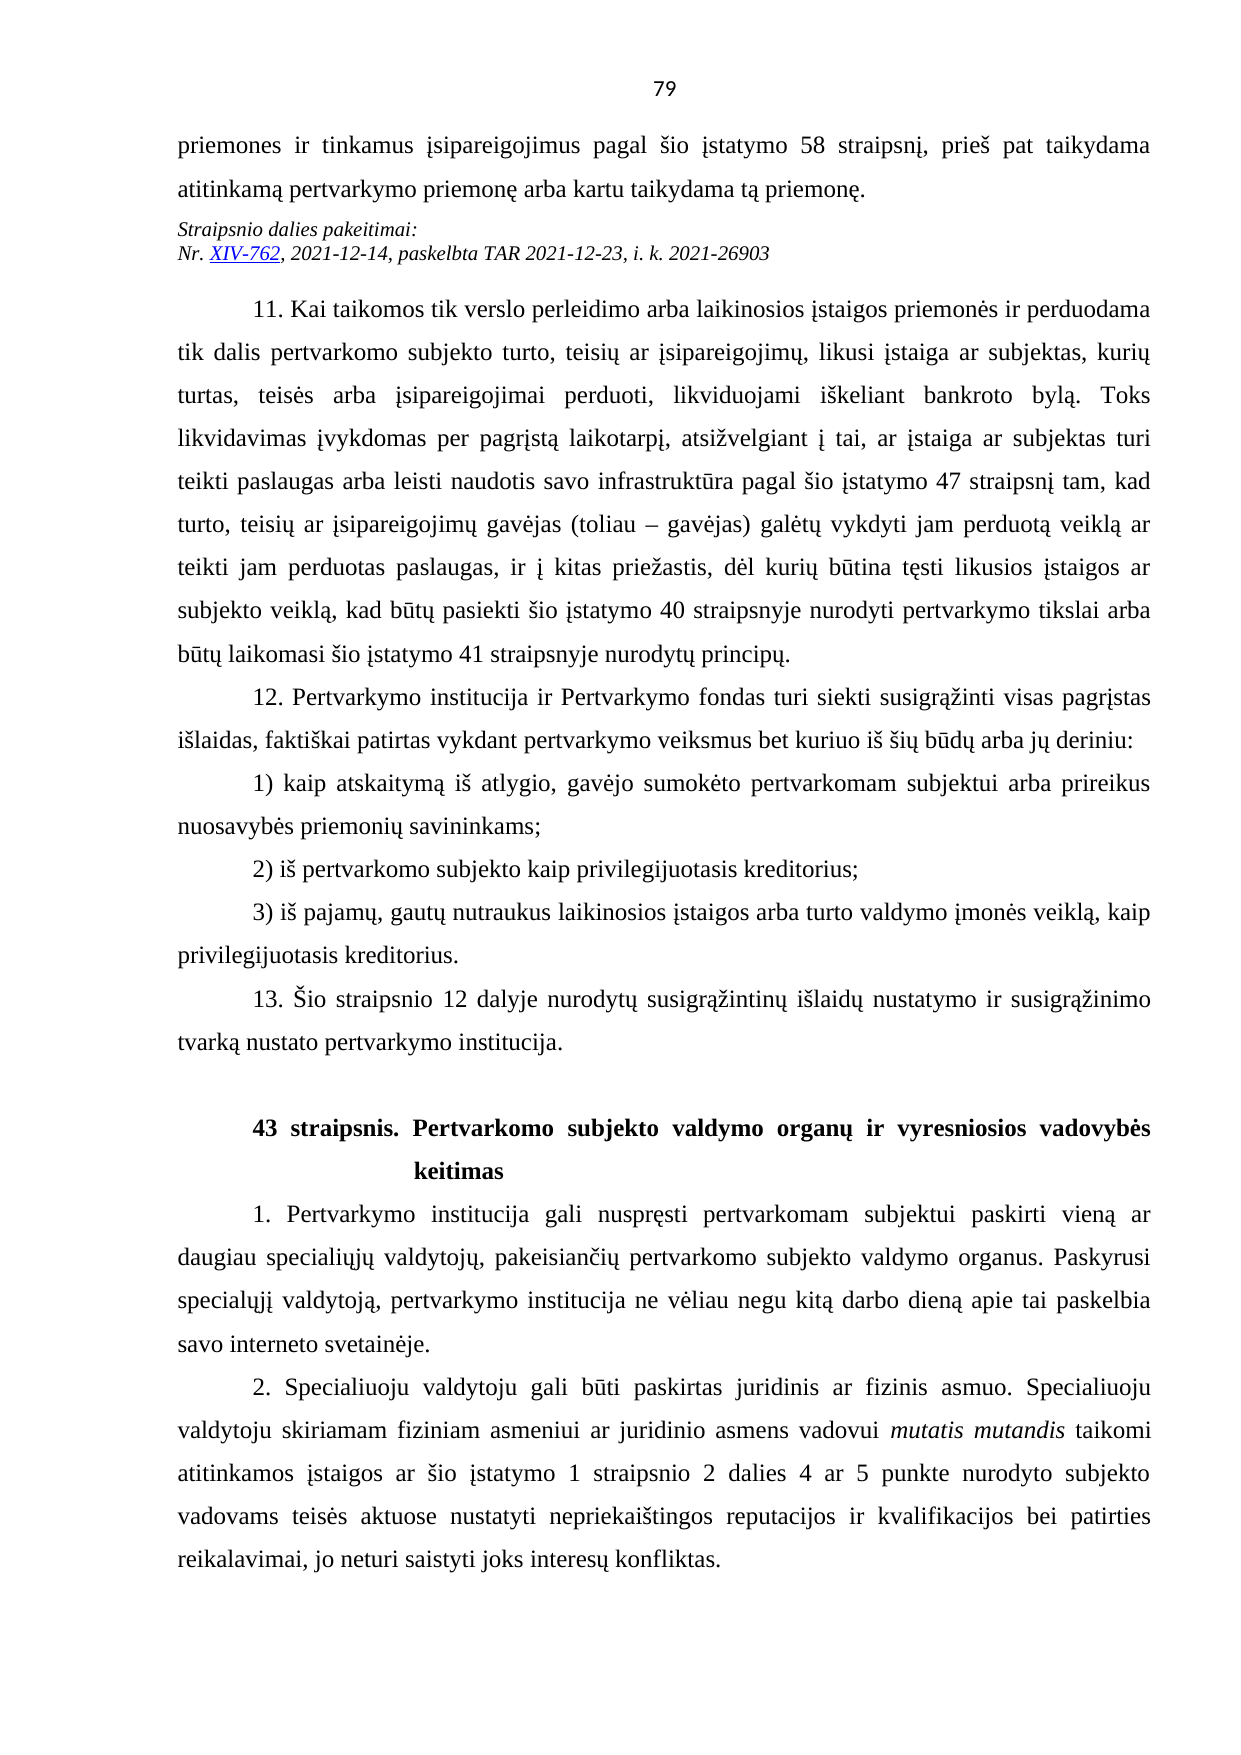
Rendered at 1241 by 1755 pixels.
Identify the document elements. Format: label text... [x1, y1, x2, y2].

text 12. Pertvarkymo institucija ir Pertvarkymo fondas turi siekti susigrąžinti visas pagrįstas išlaidas, faktiškai patirtas vykdant pertvarkymo veiksmus bet kuriuo iš šių būdų arba jų deriniu: [177, 682, 1152, 754]
text 11. Kai taikomos tik verslo perleidimo arba laikinosios įstaigos priemonės ir perduodama tik dalis pertvarkomo subjekto turto, teisių ar įsipareigojimų, likusi įstaiga ar subjektas, kurių turtas, teisės arba įsipareigojimai perduoti, likviduojami iškeliant bankroto bylą. Toks likvidavimas įvykdomas per pagrįstą laikotarpį, atsižvelgiant į tai, ar įstaiga ar subjektas turi teikti paslaugas arba leisti naudotis savo infrastruktūra pagal šio įstatymo 47 straipsnį tam, kad turto, teisių ar įsipareigojimų gavėjas (toliau – gavėjas) galėtų vykdyti jam perduotą veiklą ar teikti jam perduotas paslaugas, ir į kitas priežastis, dėl kurių būtina tęsti likusios įstaigos ar subjekto veiklą, kad būtų pasiekti šio įstatymo 40 straipsnyje nurodyti pertvarkymo tikslai arba būtų laikomasi šio įstatymo 41 straipsnyje nurodytų principų. [177, 294, 1152, 667]
text 2. Specialiuoju valdytoju gali būti paskirtas juridinis ar fizinis asmuo. Specialiuoju valdytoju skiriamam fiziniam asmeniui ar juridinio asmens vadovui mutatis mutandis taikomi atitinkamos įstaigos ar šio įstatymo 1 straipsnio 2 dalies 4 ar 5 punkte nurodyto subjekto vadovams teisės aktuose nustatyti nepriekaištingos reputacijos ir kvalifikacijos bei patirties reikalavimai, jo neturi saistyti joks interesų konfliktas. [177, 1372, 1152, 1573]
text 1. Pertvarkymo institucija gali nuspręsti pertvarkomam subjektui paskirti vieną ar daugiau specialiųjų valdytojų, pakeisiančių pertvarkomo subjekto valdymo organus. Paskyrusi specialųjį valdytoją, pertvarkymo institucija ne vėliau negu kitą darbo dieną apie tai paskelbia savo interneto svetainėje. [177, 1199, 1152, 1357]
text 1) kaip atskaitymą iš atlygio, gavėjo sumokėto pertvarkomam subjektui arba prireikus nuosavybės priemonių savininkams; [177, 768, 1152, 840]
text 43 straipsnis. Pertvarkomo subjekto valdymo organų ir vyresniosios vadovybės keitimas [252, 1113, 1152, 1185]
text priemones ir tinkamus įsipareigojimus pagal šio įstatymo 58 straipsnį, prieš pat taikydama atitinkamą pertvarkymo priemonę arba kartu taikydama tą priemonę. [177, 131, 1152, 202]
text Straipsnio dalies pakeitimai: [177, 217, 1152, 241]
text 13. Šio straipsnio 12 dalyje nurodytų susigrąžintinų išlaidų nustatymo ir susigrąžinimo tvarką nustato pertvarkymo institucija. [177, 984, 1152, 1056]
text 2) iš pertvarkomo subjekto kaip privilegijuotasis kreditorius; [177, 854, 1152, 883]
text 3) iš pajamų, gautų nutraukus laikinosios įstaigos arba turto valdymo įmonės veiklą, kaip privilegijuotasis kreditorius. [177, 897, 1152, 969]
text Nr. XIV-762, 2021-12-14, paskelbta TAR 2021-12-23, i. k. 2021-26903 [177, 241, 1152, 265]
